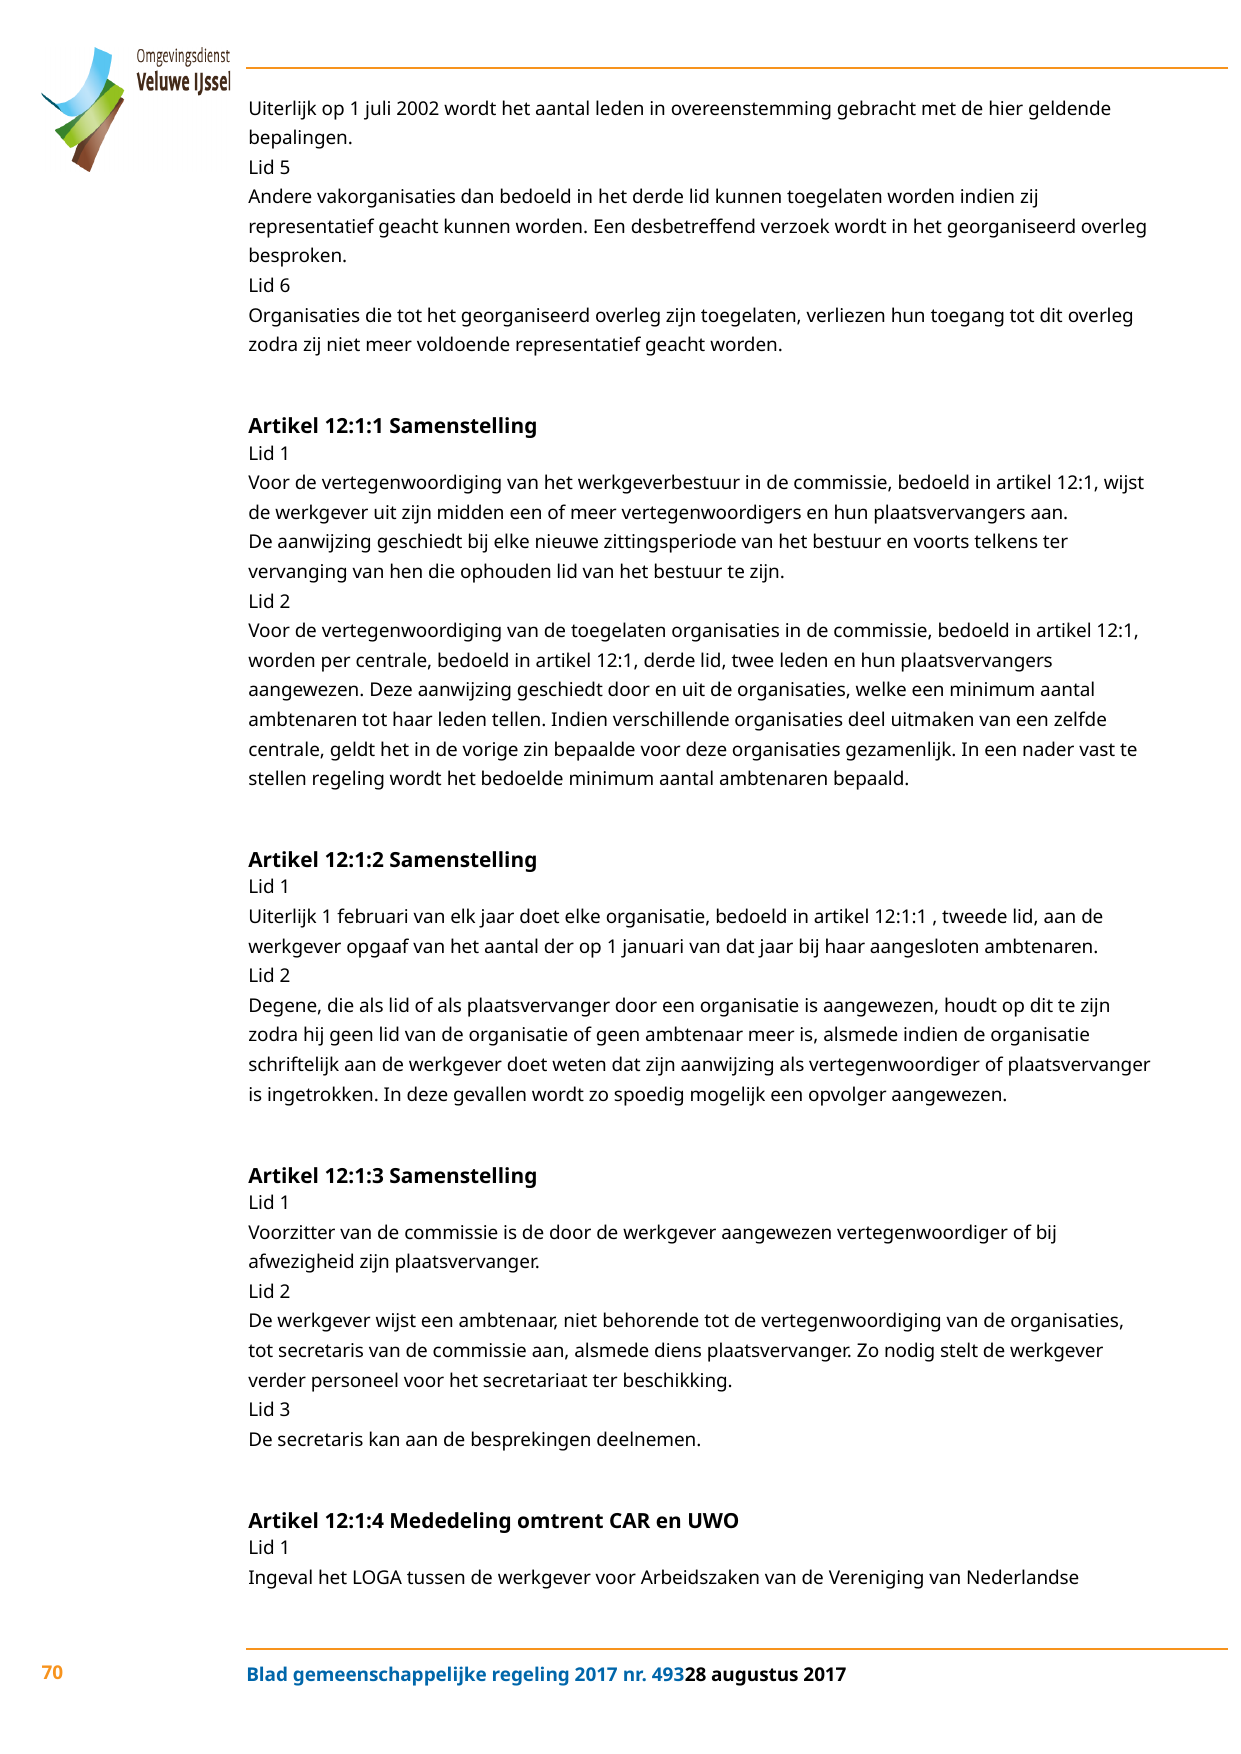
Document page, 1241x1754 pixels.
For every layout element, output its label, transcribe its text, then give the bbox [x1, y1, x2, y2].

text Lid 2 [248, 1278, 1152, 1304]
text Voor de vertegenwoordiging van de toegelaten organisaties in de commissie, bedoeld in artikel 12:1, worden per centrale, bedoeld in artikel 12:1, derde lid, twee leden en hun plaatsvervangers aangewezen. Deze aanwijzing geschiedt door en uit de organisaties, welke een minimum aantal ambtenaren tot haar leden tellen. Indien verschillende organisaties deel uitmaken van een zelfde centrale, geldt het in de vorige zin bepaalde voor deze organisaties gezamenlijk. In een nader vast te stellen regeling wordt het bedoelde minimum aantal ambtenaren bepaald. [248, 617, 1152, 791]
text Uiterlijk 1 februari van elk jaar doet elke organisatie, bedoeld in artikel 12:1:1 , tweede lid, aan de werkgever opgaaf van het aantal der op 1 januari van dat jaar bij haar aangesloten ambtenaren. [248, 903, 1152, 959]
text Artikel 12:1:4 Mededeling omtrent CAR en UWO [248, 1506, 1152, 1534]
text Andere vakorganisaties dan bedoeld in het derde lid kunnen toegelaten worden indien zij representatief geacht kunnen worden. Een desbetreffend verzoek wordt in het georganiseerd overleg besproken. [248, 183, 1152, 268]
text Artikel 12:1:1 Samenstelling [248, 411, 1152, 440]
text De aanwijzing geschiedt bij elke nieuwe zittingsperiode van het bestuur en voorts telkens ter vervanging van hen die ophouden lid van het bestuur te zijn. [248, 529, 1152, 584]
text Uiterlijk op 1 juli 2002 wordt het aantal leden in overeenstemming gebracht met de hier geldende bepalingen. [248, 95, 1152, 150]
text Artikel 12:1:2 Samenstelling [248, 845, 1152, 874]
text Lid 3 [248, 1396, 1152, 1422]
text Lid 2 [248, 962, 1152, 988]
text Lid 1 [248, 874, 1152, 899]
text Organisaties die tot het georganiseerd overleg zijn toegelaten, verliezen hun toegang tot dit overleg zodra zij niet meer voldoende representatief geacht worden. [248, 302, 1152, 357]
text Lid 6 [248, 272, 1152, 298]
text Ingeval het LOGA tussen de werkgever voor Arbeidszaken van de Vereniging van Nederlandse [248, 1564, 1152, 1590]
text Lid 1 [248, 440, 1152, 466]
text Voor de vertegenwoordiging van het werkgeverbestuur in de commissie, bedoeld in artikel 12:1, wijst de werkgever uit zijn midden een of meer vertegenwoordigers en hun plaatsvervangers aan. [248, 469, 1152, 525]
text Lid 2 [248, 588, 1152, 613]
text Degene, die als lid of als plaatsvervanger door een organisatie is aangewezen, houdt op dit te zijn zodra hij geen lid van de organisatie of geen ambtenaar meer is, alsmede indien de organisatie schriftelijk aan de werkgever doet weten dat zijn aanwijzing als vertegenwoordiger of plaatsvervanger is ingetrokken. In deze gevallen wordt zo spoedig mogelijk een opvolger aangewezen. [248, 992, 1152, 1107]
text Artikel 12:1:3 Samenstelling [248, 1161, 1152, 1189]
text De secretaris kan aan de besprekingen deelnemen. [248, 1426, 1152, 1452]
text Lid 1 [248, 1189, 1152, 1215]
text Lid 1 [248, 1534, 1152, 1560]
picture [41, 47, 231, 172]
text Lid 5 [248, 154, 1152, 180]
text De werkgever wijst een ambtenaar, niet behorende tot de vertegenwoordiging van de organisaties, tot secretaris van de commissie aan, alsmede diens plaatsvervanger. Zo nodig stelt de werkgever verder personeel voor het secretariaat ter beschikking. [248, 1308, 1152, 1392]
text Voorzitter van de commissie is de door de werkgever aangewezen vertegenwoordiger of bij afwezigheid zijn plaatsvervanger. [248, 1219, 1152, 1274]
